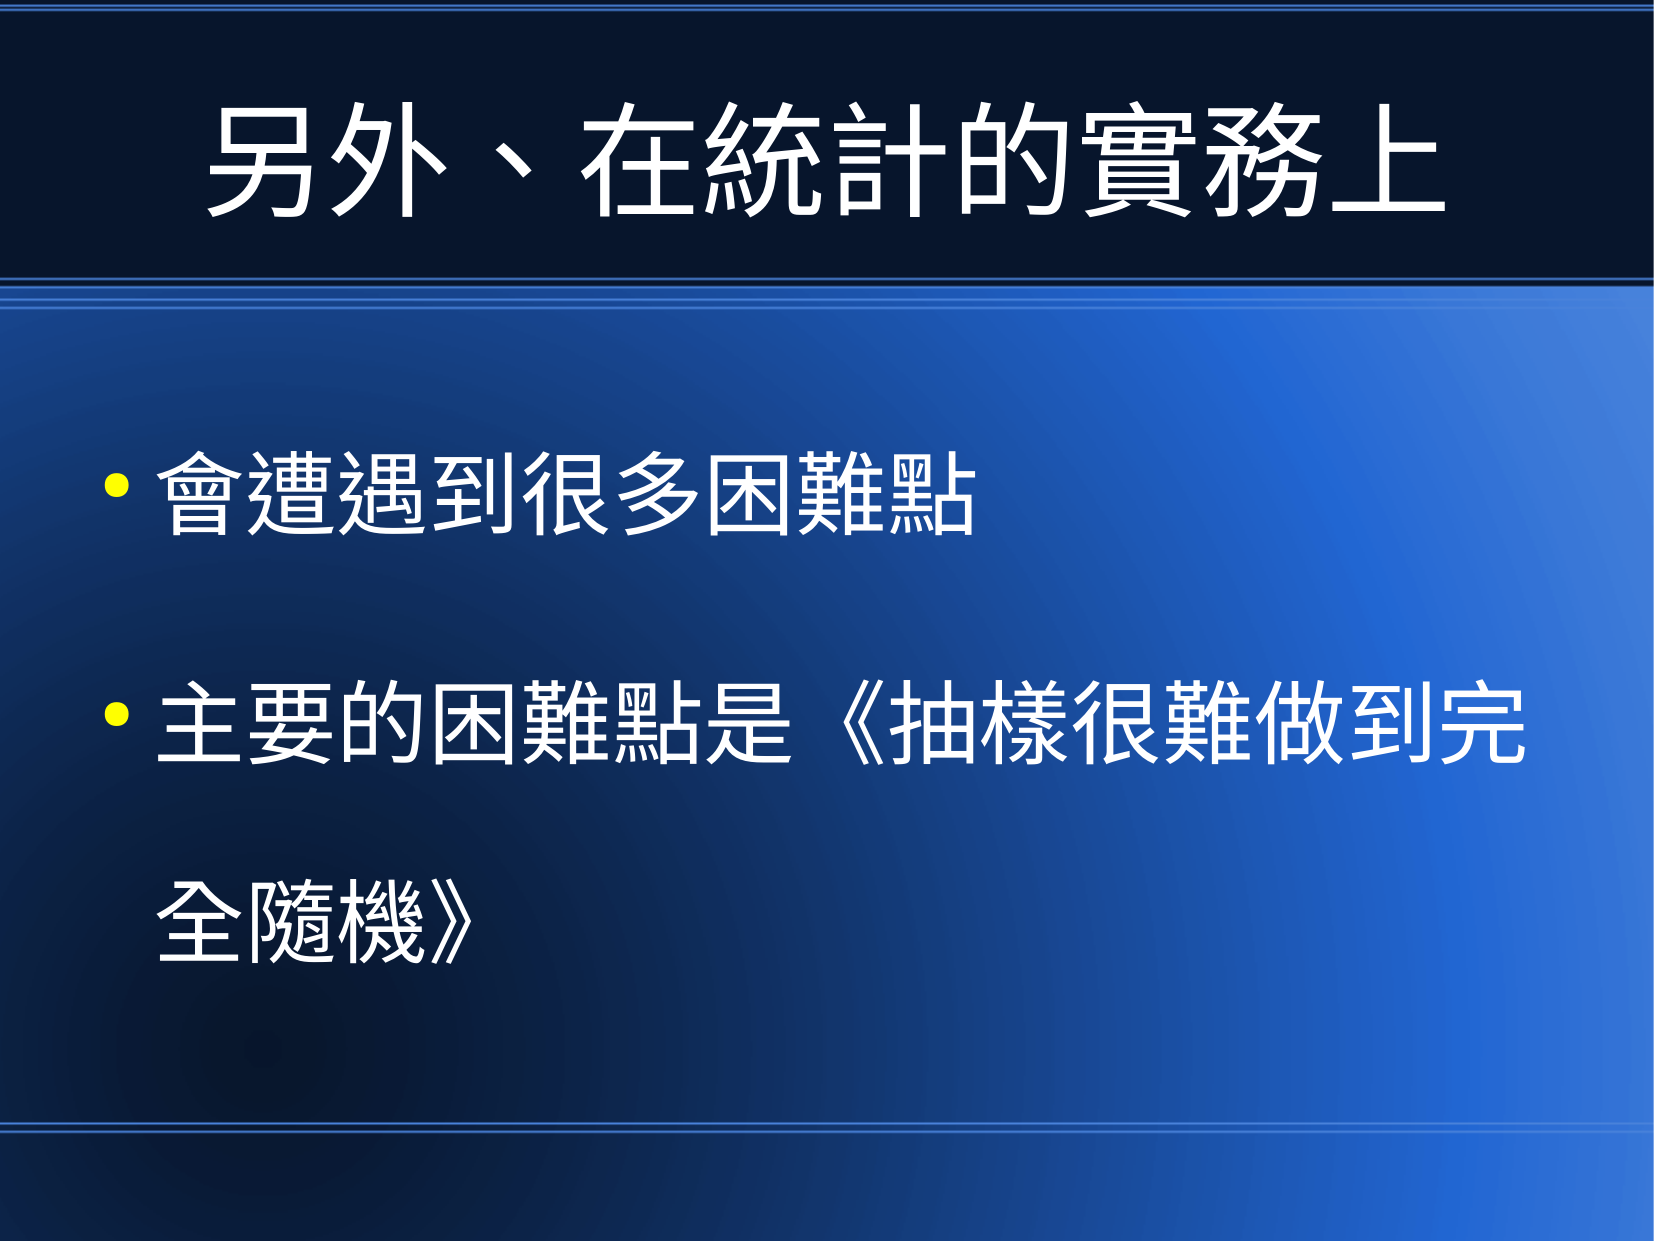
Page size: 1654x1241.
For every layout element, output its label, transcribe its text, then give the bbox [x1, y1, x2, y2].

title 另外、在統計的實務上 [82, 49, 1571, 257]
picture [0, 0, 1654, 1241]
list 會遭遇到很多困難點 主要的困難點是《抽樣很難做到完全隨機》 [82, 355, 1571, 1241]
